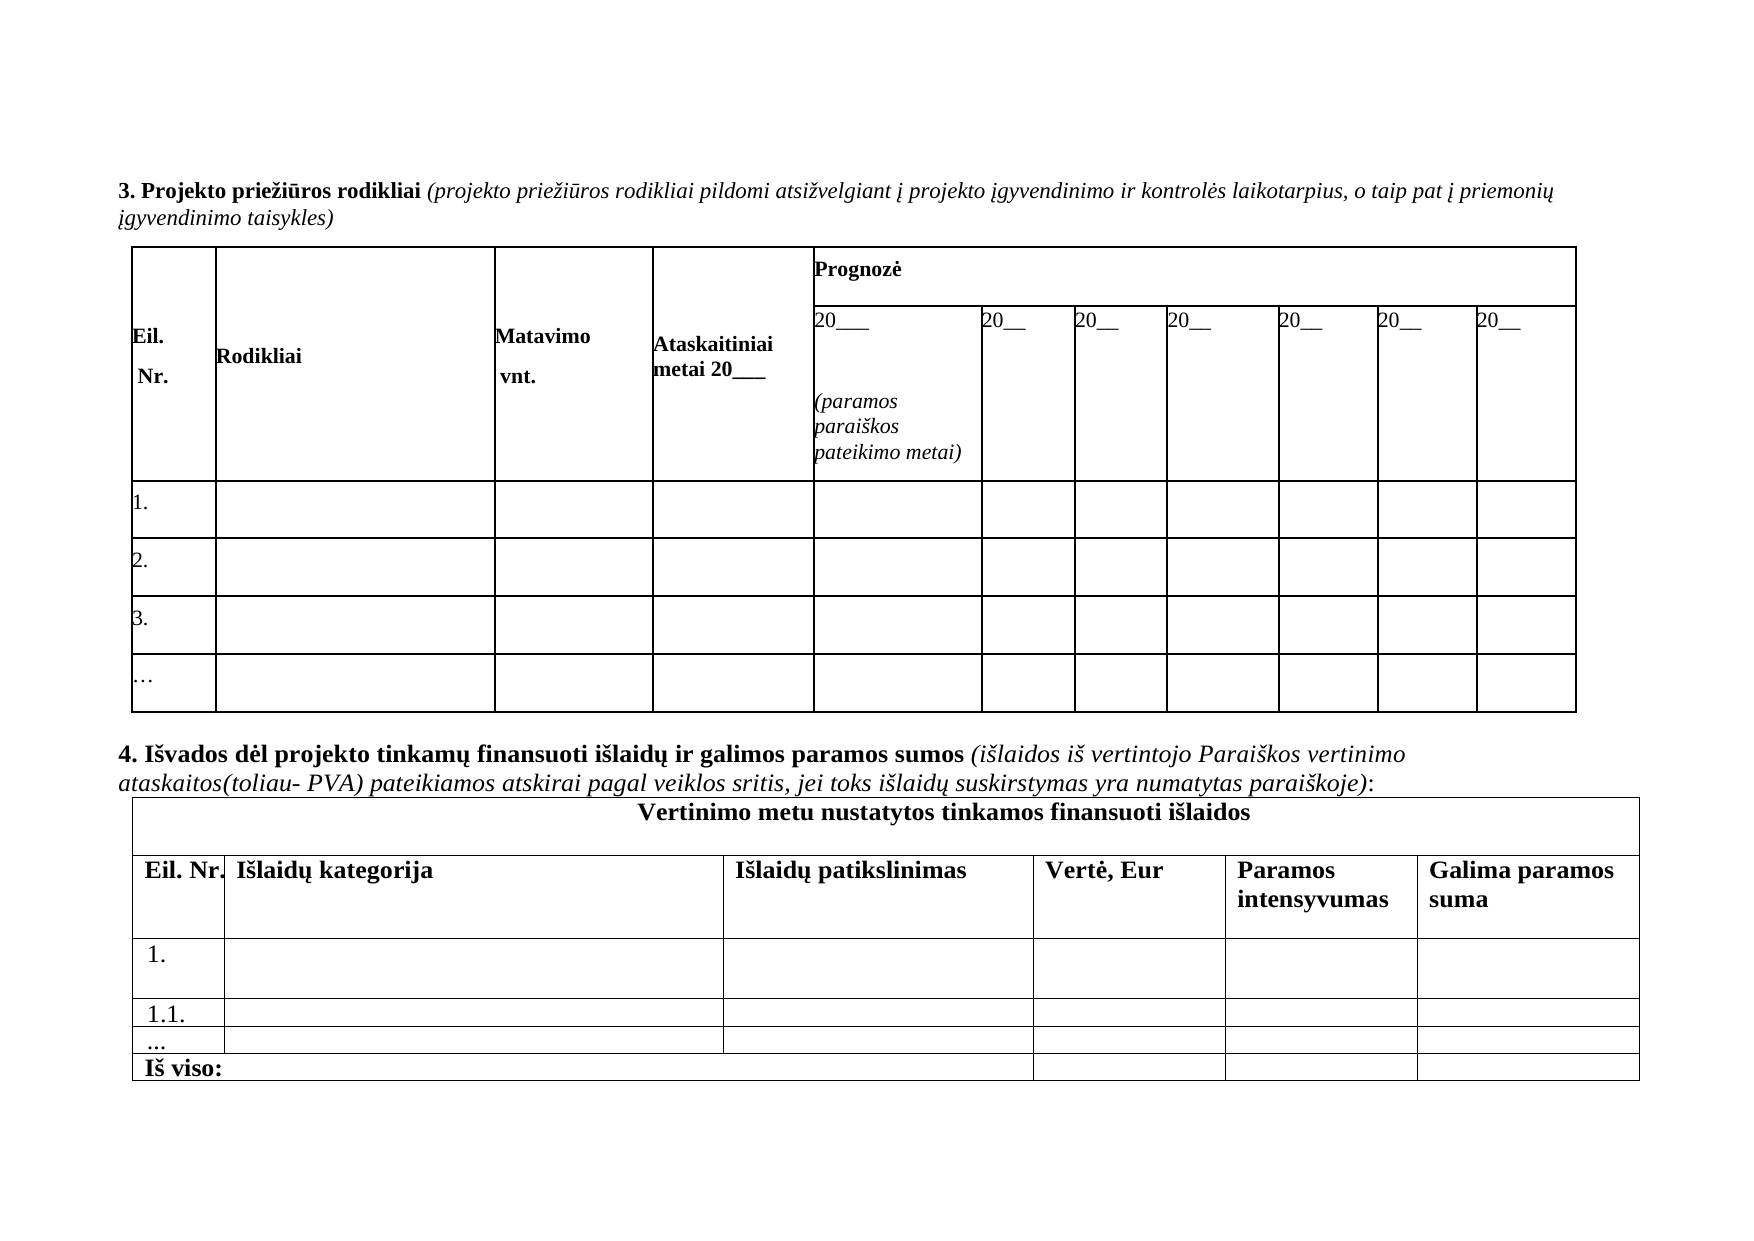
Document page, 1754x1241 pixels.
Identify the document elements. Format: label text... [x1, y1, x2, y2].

table_cell 3. [133, 597, 215, 653]
table_cell [1478, 482, 1575, 537]
table_cell [1168, 539, 1278, 595]
table_cell [1034, 999, 1225, 1026]
table_cell [983, 539, 1074, 595]
table_cell [217, 482, 494, 537]
text 3. Projekto priežiūros rodikliai (projekto priežiūros rodikliai pildomi atsižvelgiant į projekto įgyvendinimo ir kontrolės laikotarpius, o taip pat į priemonių įgyvendinimo taisykles) [118, 177, 1577, 230]
table_cell 20__ [1168, 307, 1278, 479]
table_cell [1168, 655, 1278, 711]
table_cell [496, 597, 652, 653]
table_cell [1379, 655, 1476, 711]
table_cell [815, 482, 981, 537]
table_header Matavimo vnt. [496, 248, 652, 479]
table_cell 1. [133, 482, 215, 537]
table_cell [1418, 1027, 1639, 1053]
table_cell ... [133, 1027, 224, 1053]
table_cell [1418, 939, 1639, 998]
table_cell [1379, 482, 1476, 537]
table_cell [1076, 655, 1166, 711]
table_cell [654, 482, 813, 537]
table_cell Išlaidų kategorija [225, 856, 723, 938]
table_cell [1280, 482, 1377, 537]
table_cell 20__ [1280, 307, 1377, 479]
table_cell [217, 597, 494, 653]
table_cell [1478, 655, 1575, 711]
table_cell [1226, 1054, 1417, 1080]
table_header Ataskaitiniai metai 20___ [654, 248, 813, 479]
table_cell 20__ [1478, 307, 1575, 479]
table_header Rodikliai [217, 248, 494, 479]
table_cell [1280, 655, 1377, 711]
table_cell Vertė, Eur [1034, 856, 1225, 938]
table_header Eil. Nr. [133, 248, 215, 479]
table_cell [496, 539, 652, 595]
table_cell 20___ (paramos paraiškos pateikimo metai) [815, 307, 981, 479]
table_cell [1076, 482, 1166, 537]
table_cell [1226, 939, 1417, 998]
table_cell Eil. Nr. [133, 856, 224, 938]
table_cell [1478, 597, 1575, 653]
table_cell [654, 655, 813, 711]
table_cell [983, 597, 1074, 653]
table_cell [1379, 597, 1476, 653]
table_cell [1034, 1054, 1225, 1080]
table_cell [654, 539, 813, 595]
table_cell [724, 1027, 1033, 1053]
table_cell 20__ [1379, 307, 1476, 479]
table_cell [217, 539, 494, 595]
table_cell [1280, 539, 1377, 595]
table_cell [225, 999, 723, 1026]
table_cell [815, 539, 981, 595]
table_cell [1076, 539, 1166, 595]
table_cell [815, 597, 981, 653]
table_cell 1. [133, 939, 224, 998]
table_cell Galima paramos suma [1418, 856, 1639, 938]
table_cell [1168, 482, 1278, 537]
table_cell 20__ [1076, 307, 1166, 479]
text 4. Išvados dėl projekto tinkamų finansuoti išlaidų ir galimos paramos sumos (išlaidos iš vertintojo Paraiškos vertinimo ataskaitos(toliau- PVA) pateikiamos atskirai pagal veiklos sritis, jei toks išlaidų suskirstymas yra numatytas paraiškoje): [118, 739, 1580, 797]
table_cell [724, 939, 1033, 998]
table_cell [724, 999, 1033, 1026]
table_cell [815, 655, 981, 711]
table_cell [1168, 597, 1278, 653]
table_cell 1.1. [133, 999, 224, 1026]
table_cell [496, 482, 652, 537]
table_cell [983, 655, 1074, 711]
table_cell [1034, 1027, 1225, 1053]
table_header Prognozė [815, 248, 1575, 304]
table_cell [1226, 1027, 1417, 1053]
table_cell [1280, 597, 1377, 653]
table_cell [1418, 999, 1639, 1026]
table_cell [654, 597, 813, 653]
table_cell 20__ [983, 307, 1074, 479]
table_cell [217, 655, 494, 711]
table_cell [983, 482, 1074, 537]
table_cell [1034, 939, 1225, 998]
table_cell Iš viso: [133, 1054, 1033, 1080]
table_cell [496, 655, 652, 711]
table_cell Išlaidų patikslinimas [724, 856, 1033, 938]
table_cell [1418, 1054, 1639, 1080]
table_cell [1226, 999, 1417, 1026]
table_cell [1076, 597, 1166, 653]
table_cell [1379, 539, 1476, 595]
table_cell 2. [133, 539, 215, 595]
table_cell [225, 1027, 723, 1053]
table_cell [225, 939, 723, 998]
table_cell … [133, 655, 215, 711]
table_cell [1478, 539, 1575, 595]
table_header Vertinimo metu nustatytos tinkamos finansuoti išlaidos [133, 798, 1639, 855]
table_cell Paramos intensyvumas [1226, 856, 1417, 938]
